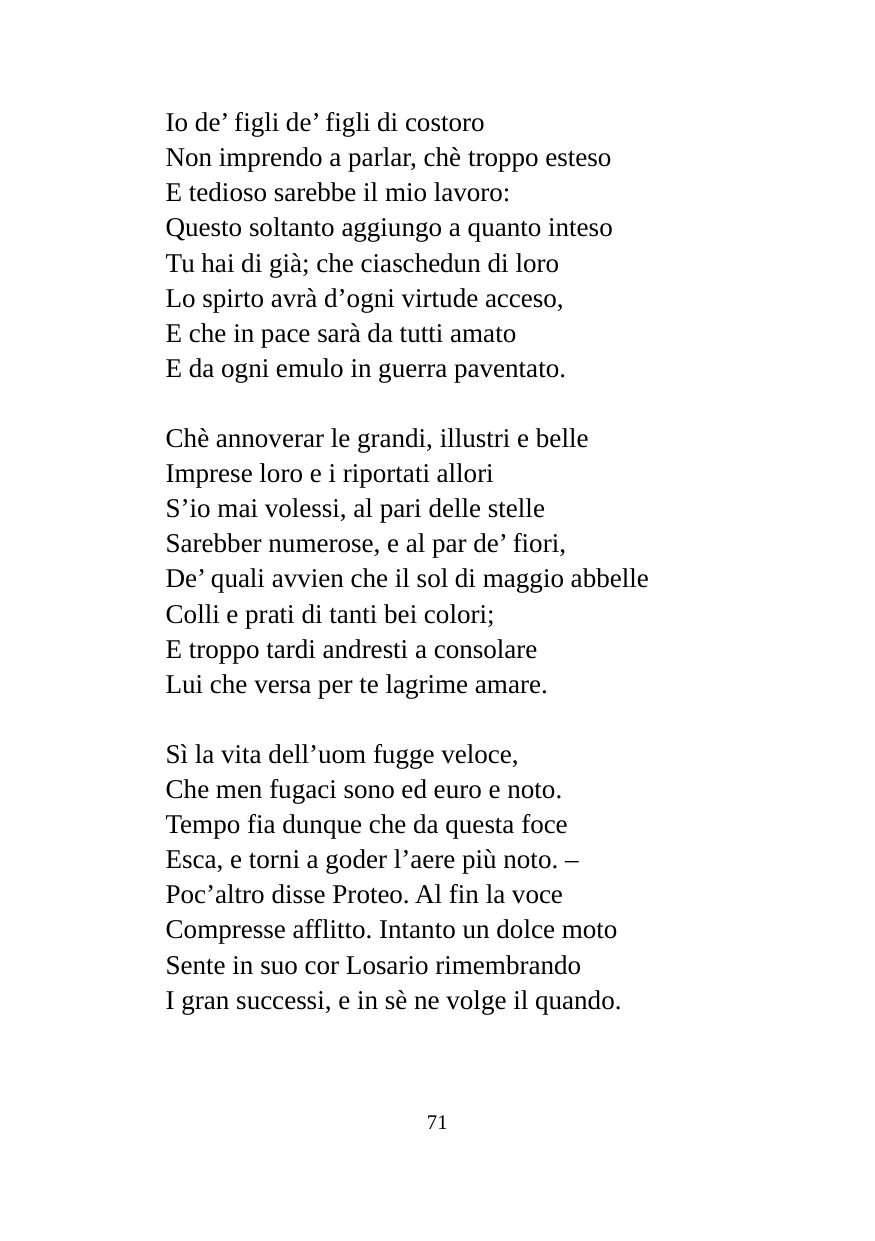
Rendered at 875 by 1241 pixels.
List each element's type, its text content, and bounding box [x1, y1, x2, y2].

text De’ quali avvien che il sol di maggio abbelle [165, 563, 768, 594]
text E tedioso sarebbe il mio lavoro: [165, 176, 768, 208]
text Io de’ figli de’ figli di costoro [165, 106, 768, 137]
text Lo spirto avrà d’ogni virtude acceso, [165, 282, 768, 313]
text I gran successi, e in sè ne volge il quando. [165, 984, 768, 1015]
text Chè annoverar le grandi, illustri e belle [165, 422, 768, 453]
text Lui che versa per te lagrime amare. [165, 668, 768, 699]
text Non imprendo a parlar, chè troppo esteso [165, 141, 768, 172]
text Questo soltanto aggiungo a quanto inteso [165, 212, 768, 243]
text Imprese loro e i riportati allori [165, 457, 768, 488]
text Poc’altro disse Proteo. Al fin la voce [165, 878, 768, 910]
text Tempo fia dunque che da questa foce [165, 808, 768, 839]
text Tu hai di già; che ciaschedun di loro [165, 247, 768, 278]
text Sarebber numerose, e al par de’ fiori, [165, 527, 768, 559]
text E troppo tardi andresti a consolare [165, 633, 768, 664]
text Colli e prati di tanti bei colori; [165, 598, 768, 629]
text Che men fugaci sono ed euro e noto. [165, 773, 768, 804]
text Compresse afflitto. Intanto un dolce moto [165, 914, 768, 945]
text Sente in suo cor Losario rimembrando [165, 949, 768, 980]
text S’io mai volessi, al pari delle stelle [165, 492, 768, 523]
text Sì la vita dell’uom fugge veloce, [165, 738, 768, 769]
text Esca, e torni a goder l’aere più noto. – [165, 843, 768, 874]
text E da ogni emulo in guerra paventato. [165, 352, 768, 383]
text E che in pace sarà da tutti amato [165, 317, 768, 348]
